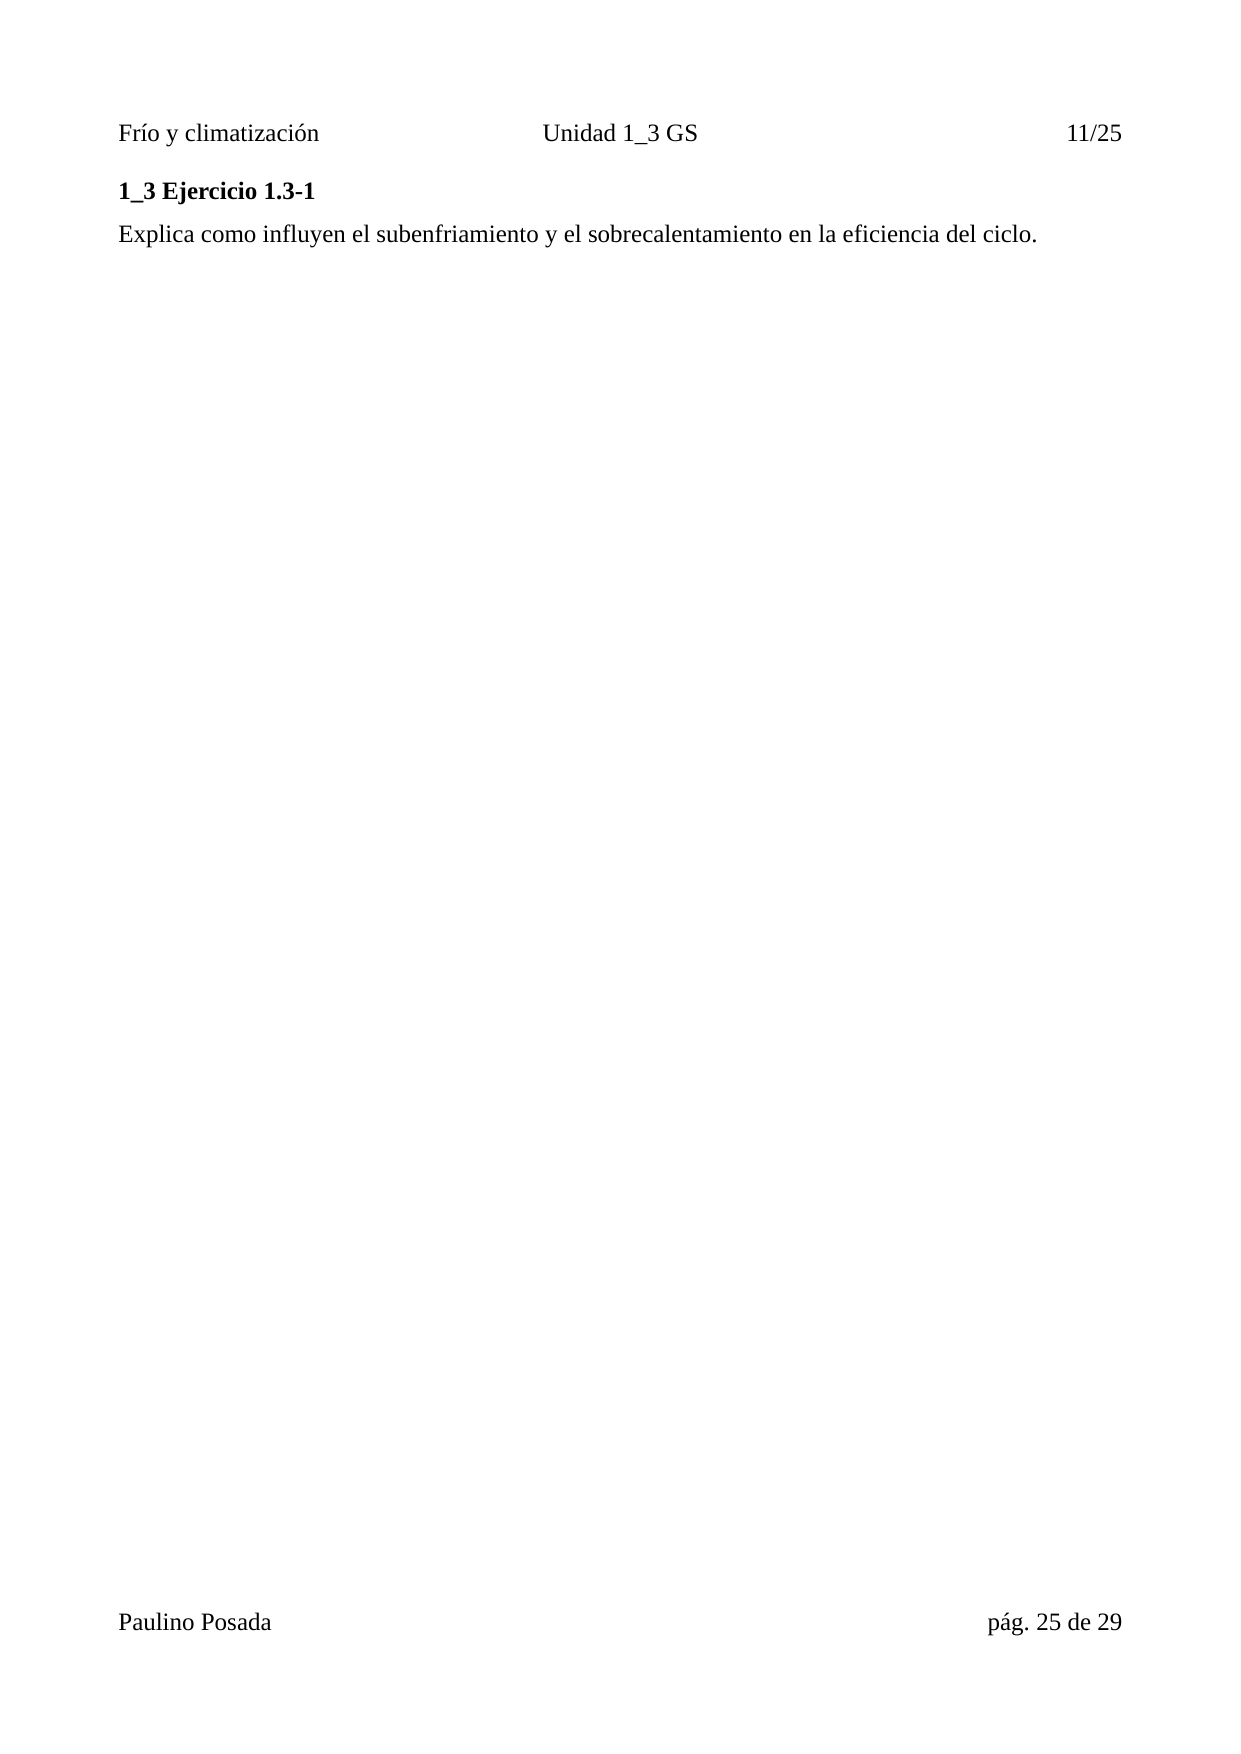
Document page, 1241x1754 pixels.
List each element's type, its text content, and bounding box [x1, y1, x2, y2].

text Explica como influyen el subenfriamiento y el sobrecalentamiento en la eficiencia del ciclo. [118, 219, 1122, 248]
text 1_3 Ejercicio 1.3-1 [118, 176, 1122, 205]
